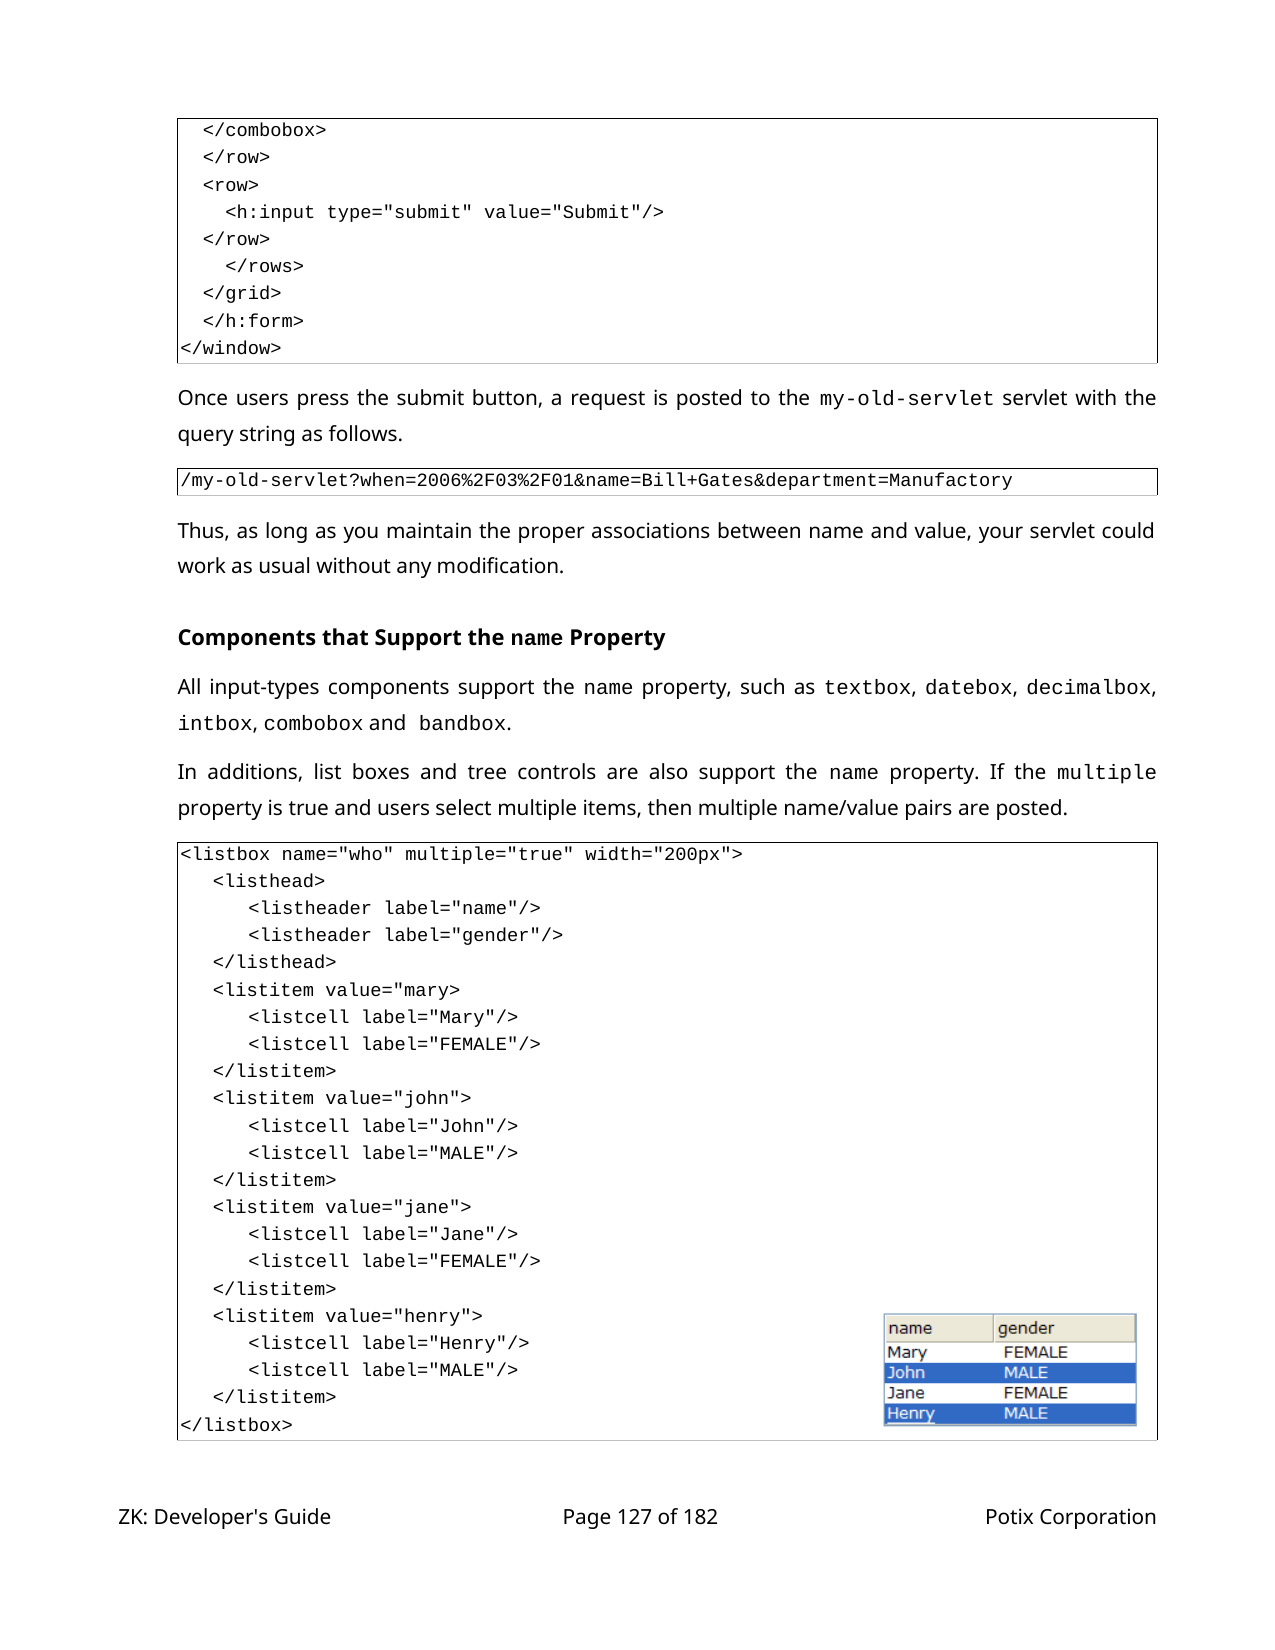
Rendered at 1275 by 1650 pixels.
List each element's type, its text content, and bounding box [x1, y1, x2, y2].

text </listitem> [178, 1059, 1157, 1083]
text </listitem> [178, 1168, 1157, 1192]
text <listcell label="Mary"/> [178, 1005, 1157, 1029]
text </row> [178, 227, 1157, 251]
text <listitem value="john"> [178, 1086, 1157, 1111]
text </grid> [178, 281, 1157, 306]
text </listbox> [178, 1412, 1157, 1440]
text <listcell label="FEMALE"/> [178, 1032, 1157, 1056]
text Once users press the submit button, a request is posted to the my-old-servlet servlet with the query string as follows. [177, 383, 1157, 447]
text <listitem value="jane"> [178, 1195, 1157, 1219]
text </row> [178, 145, 1157, 169]
text [1142, 1385, 1157, 1409]
text <row> [178, 172, 1157, 197]
text </listitem> [178, 1385, 880, 1409]
text In additions, list boxes and tree controls are also support the name property. If the multiple property is true and users select multiple items, then multiple name/value pairs are posted. [177, 757, 1157, 821]
text <listcell label="MALE"/> [178, 1141, 1157, 1165]
text All input-types components support the name property, such as textbox, datebox, decimalbox, intbox, combobox and bandbox. [177, 672, 1157, 737]
text </h:form> [178, 308, 1157, 333]
subtitle Components that Support the name Property [177, 622, 1157, 652]
text <listbox name="who" multiple="true" width="200px"> [178, 843, 1157, 866]
text <listcell label="MALE"/> [178, 1358, 880, 1382]
text <listcell label="FEMALE"/> [178, 1249, 1157, 1274]
text <h:input type="submit" value="Submit"/> [178, 200, 1157, 224]
text </listhead> [178, 950, 1157, 974]
text <listcell label="Jane"/> [178, 1222, 1157, 1246]
text Thus, as long as you maintain the proper associations between name and value, your servlet could work as usual without any modification. [177, 516, 1157, 579]
text <listcell label="Henry"/> [178, 1331, 880, 1355]
text <listcell label="John"/> [178, 1113, 1157, 1138]
text <listheader label="gender"/> [178, 923, 1157, 947]
text <listhead> [178, 869, 1157, 893]
text </rows> [178, 254, 1157, 278]
text </listitem> [178, 1277, 1157, 1301]
text /my-old-servlet?when=2006%2F03%2F01&name=Bill+Gates&department=Manufactory [178, 469, 1157, 495]
text <listitem value="mary> [178, 977, 1157, 1002]
picture [880, 1312, 1142, 1429]
text <listheader label="name"/> [178, 896, 1157, 920]
text </combobox> [178, 119, 1157, 142]
text </window> [178, 336, 1157, 363]
text <listitem value="henry"> [178, 1304, 1157, 1328]
